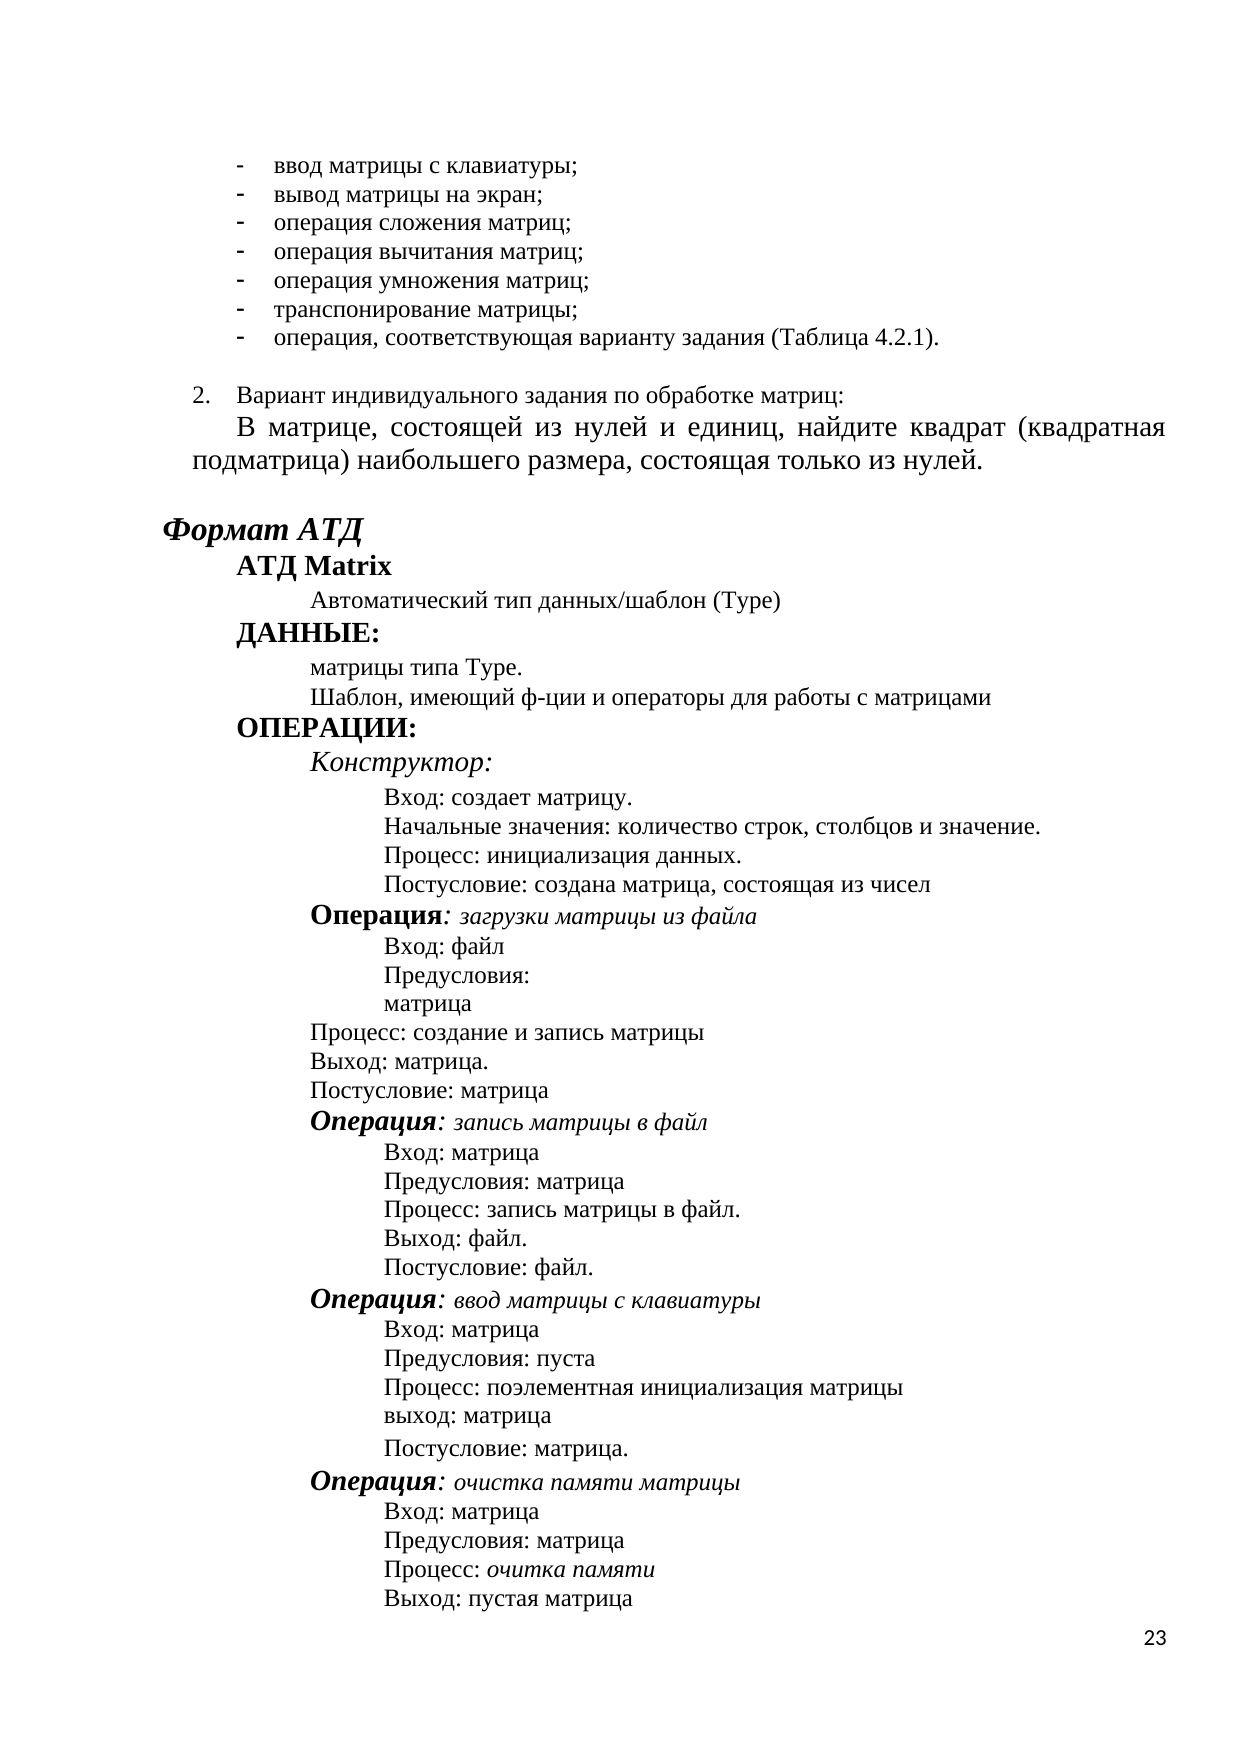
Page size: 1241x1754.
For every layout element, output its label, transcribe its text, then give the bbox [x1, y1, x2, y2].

text Вход: файл [162, 931, 1166, 960]
text Выход: матрица. [162, 1046, 1166, 1075]
text матрица [162, 988, 1166, 1017]
text Процесс: поэлементная инициализация матрицы [162, 1372, 1166, 1401]
list ввод матрицы с клавиатуры; [236, 150, 1166, 179]
text Выход: пустая матрица [162, 1583, 1166, 1611]
text ДАННЫЕ: [162, 615, 1166, 648]
list транспонирование матрицы; [236, 294, 1166, 322]
text выход: матрица [162, 1401, 1166, 1429]
text Шаблон, имеющий ф-ции и операторы для работы с матрицами [162, 682, 1166, 711]
text В матрице, состоящей из нулей и единиц, найдите квадрат (квадратная подматрица) наибольшего размера, состоящая только из нулей. [192, 409, 1166, 476]
text Вход: матрица [162, 1314, 1166, 1343]
list Формат АТД [162, 509, 1166, 548]
list операция сложения матриц; [236, 207, 1166, 236]
text Постусловие: файл. [162, 1252, 1166, 1281]
text Выход: файл. [162, 1223, 1166, 1252]
text Операция: ввод матрицы с клавиатуры [162, 1281, 1166, 1314]
text Предусловия: матрица [162, 1525, 1166, 1554]
text Предусловия: [162, 960, 1166, 988]
text Начальные значения: количество строк, столбцов и значение. [162, 811, 1166, 840]
text матрицы типа Type. [162, 648, 1166, 682]
list операция вычитания матриц; [236, 236, 1166, 265]
list операция, соответствующая варианту задания (Таблица 4.2.1). [236, 322, 1166, 351]
text Постусловие: создана матрица, состоящая из чисел [162, 869, 1166, 897]
text Процесс: инициализация данных. [162, 840, 1166, 869]
text Операция: очистка памяти матрицы [162, 1463, 1166, 1496]
text Процесс: создание и запись матрицы [162, 1017, 1166, 1046]
text Процесс: очитка памяти [162, 1554, 1166, 1583]
text Постусловие: матрица. [162, 1429, 1166, 1463]
list вывод матрицы на экран; [236, 179, 1166, 207]
list 2. Вариант индивидуального задания по обработке матриц: [162, 380, 1166, 409]
text Вход: создает матрицу. [162, 778, 1166, 811]
text Операция: загрузки матрицы из файла [162, 897, 1166, 931]
text Конструктор: [162, 744, 1166, 778]
text Предусловия: пуста [162, 1343, 1166, 1372]
list операция умножения матриц; [236, 265, 1166, 294]
text Операция: запись матрицы в файл [162, 1103, 1166, 1137]
text ОПЕРАЦИИ: [162, 711, 1166, 744]
text АТД Matrix [162, 548, 1166, 581]
text Вход: матрица [162, 1137, 1166, 1166]
text Предусловия: матрица [162, 1166, 1166, 1194]
text Процесс: запись матрицы в файл. [162, 1194, 1166, 1223]
text Постусловие: матрица [162, 1075, 1166, 1103]
text Автоматический тип данных/шаблон (Type) [162, 581, 1166, 615]
text Вход: матрица [162, 1496, 1166, 1525]
